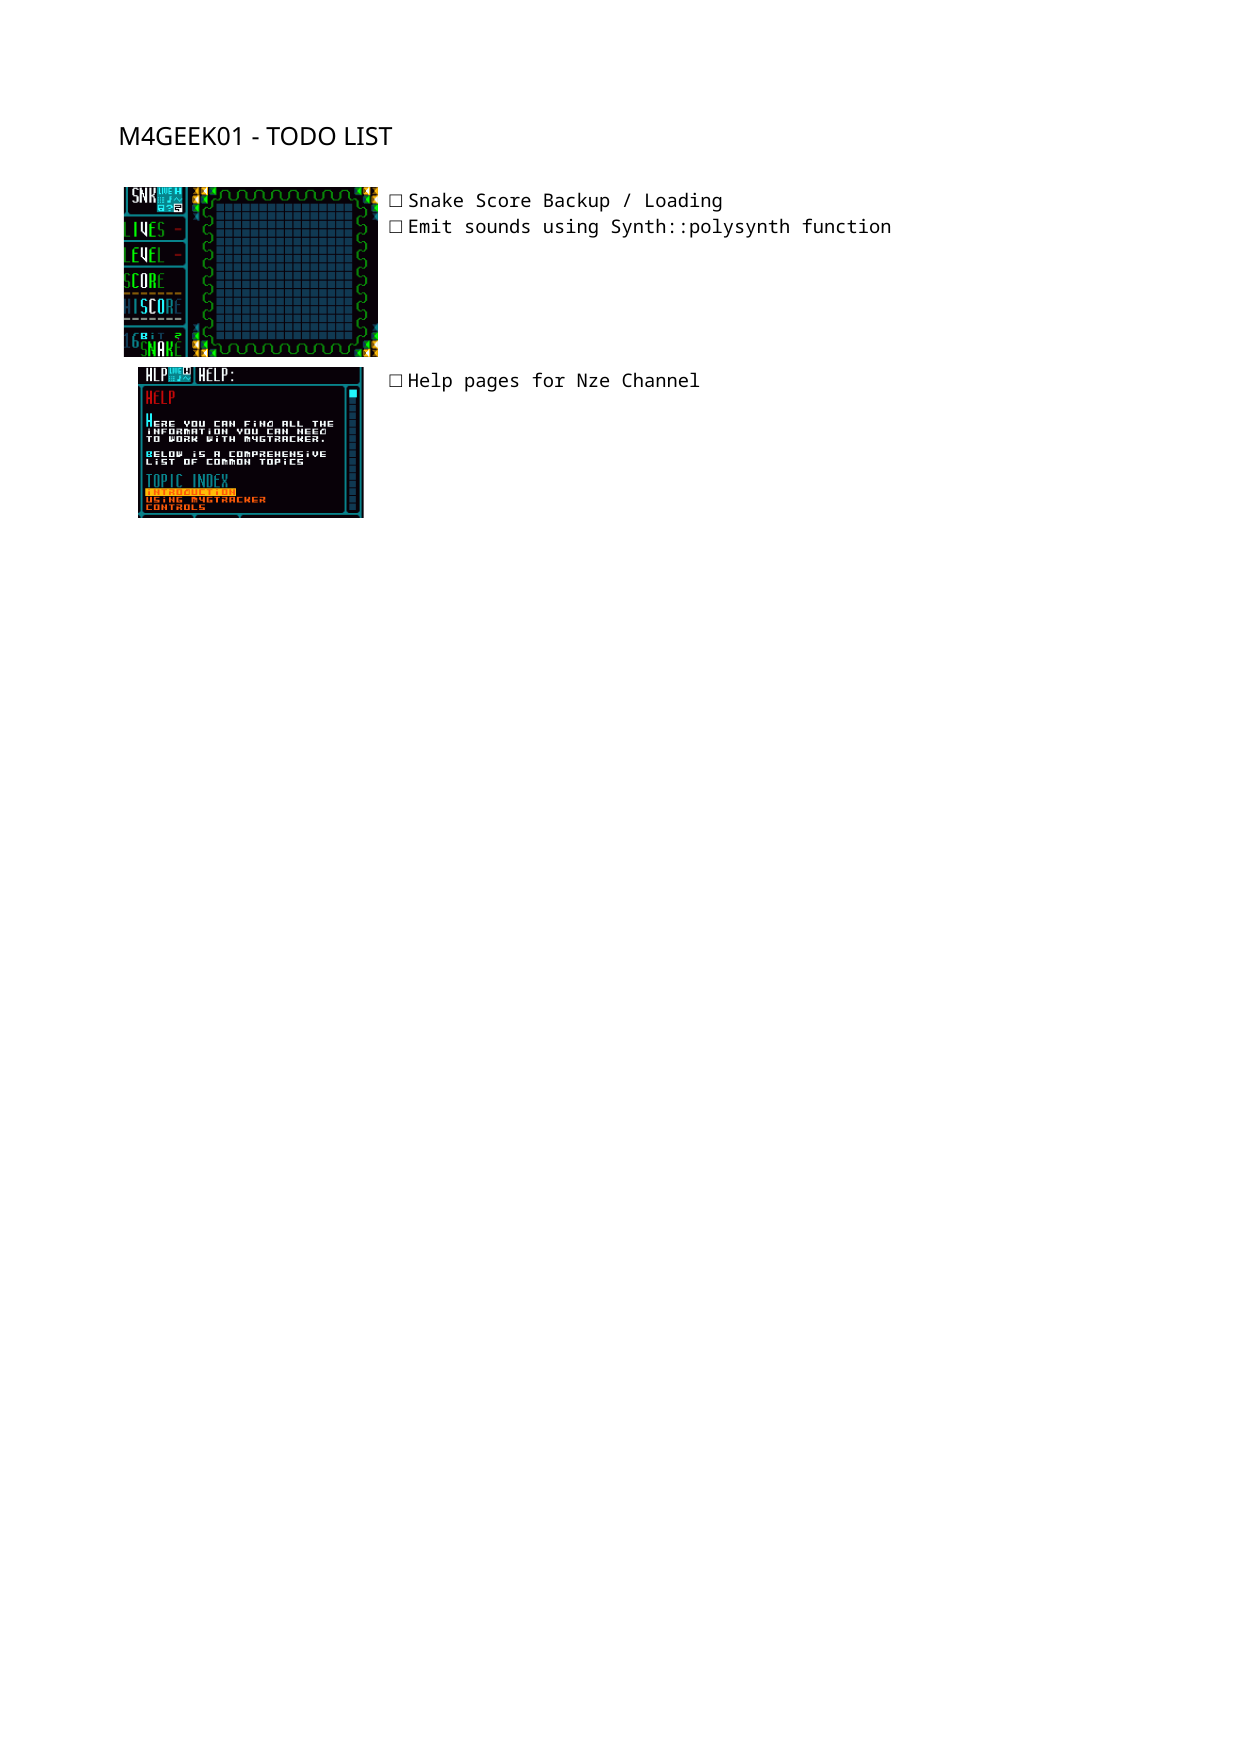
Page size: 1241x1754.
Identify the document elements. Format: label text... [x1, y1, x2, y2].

table_cell □ Snake Score Backup / Loading □ Emit sounds using Synth::polysynth function [384, 182, 1122, 362]
table_cell [118, 182, 384, 362]
table_cell □ Help pages for Nze Channel [384, 362, 1122, 526]
table_cell [118, 362, 384, 526]
picture [138, 367, 364, 518]
picture [123, 187, 378, 357]
